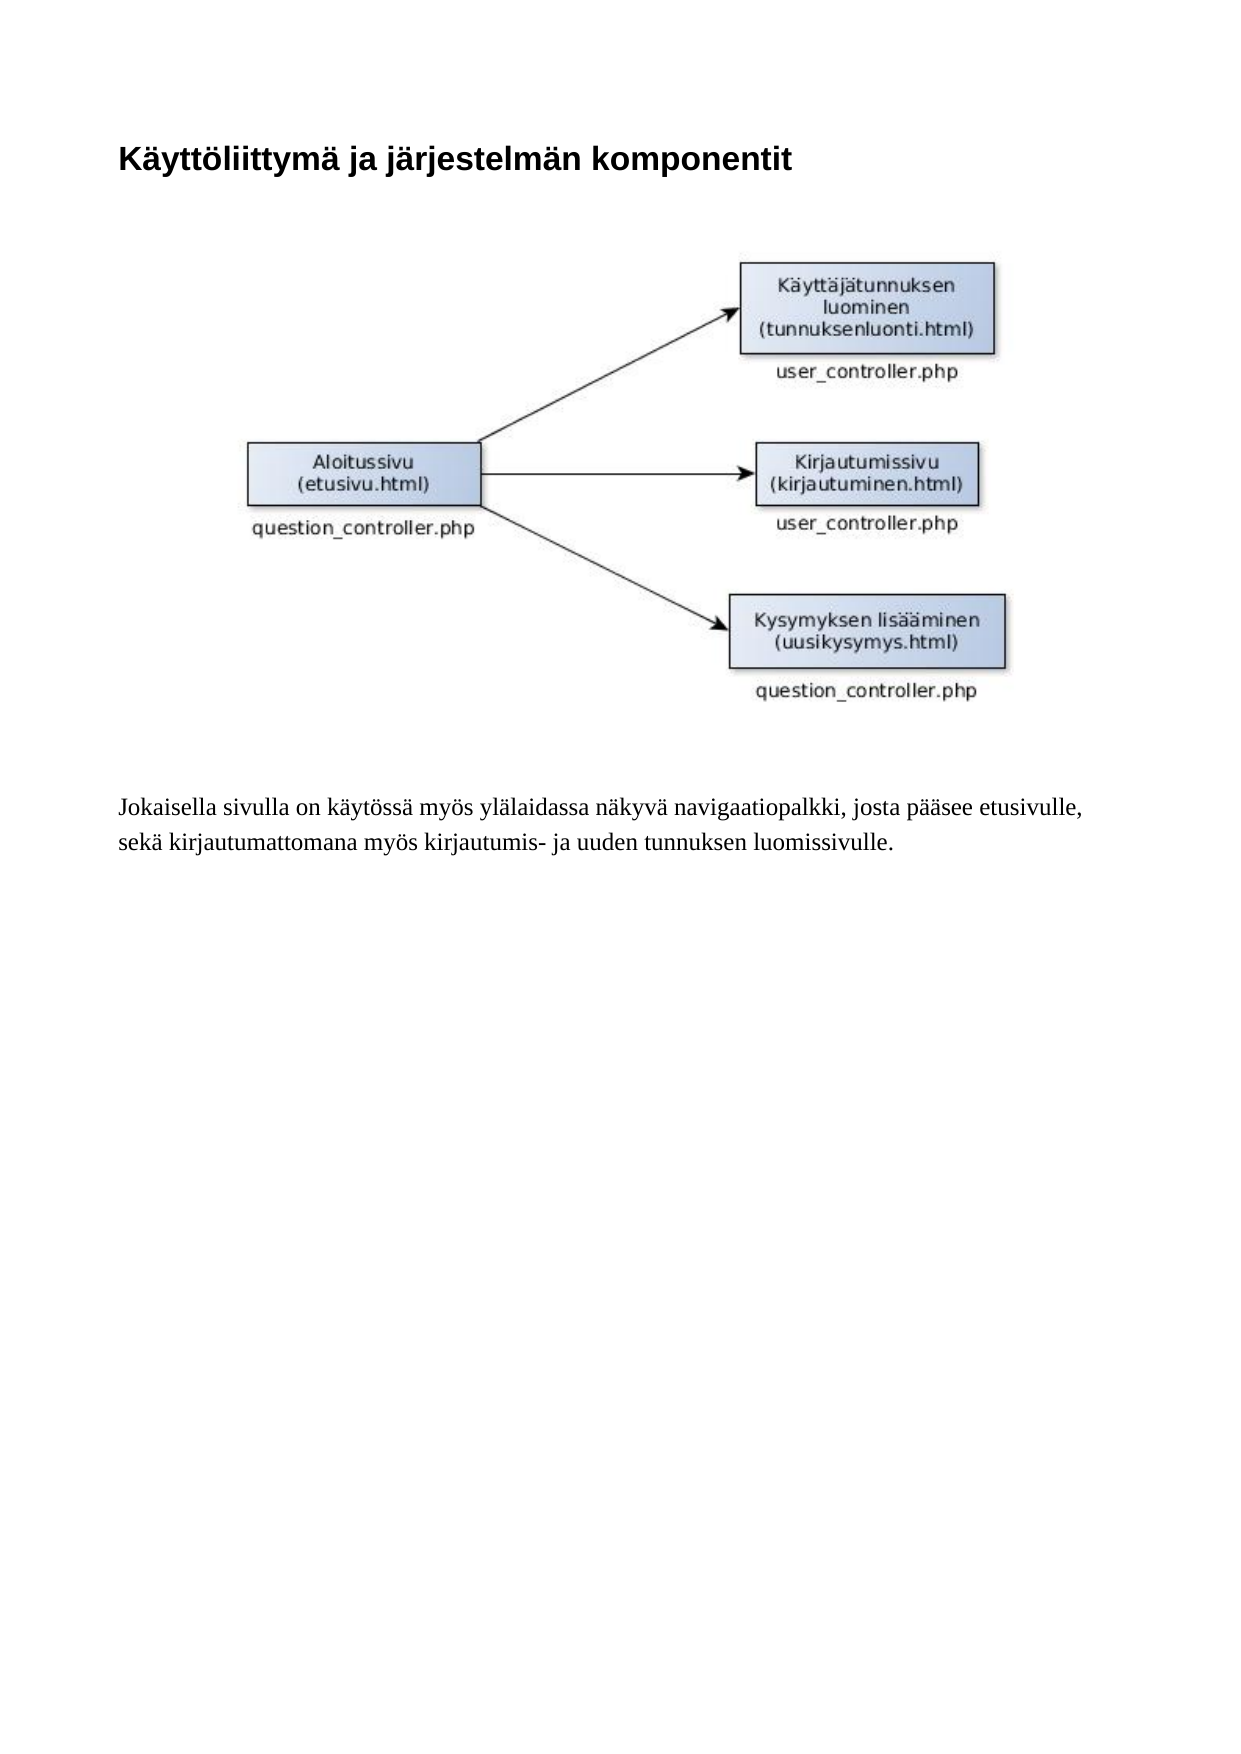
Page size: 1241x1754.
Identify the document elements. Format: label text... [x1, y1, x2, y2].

picture [213, 239, 1028, 738]
subtitle Jokaisella sivulla on käytössä myös ylälaidassa näkyvä navigaatiopalkki, josta pääsee etusivulle, sekä kirjautumattomana myös kirjautumis- ja uuden tunnuksen luomissivulle. [118, 792, 1122, 856]
subtitle Käyttöliittymä ja järjestelmän komponentit [118, 139, 1122, 178]
